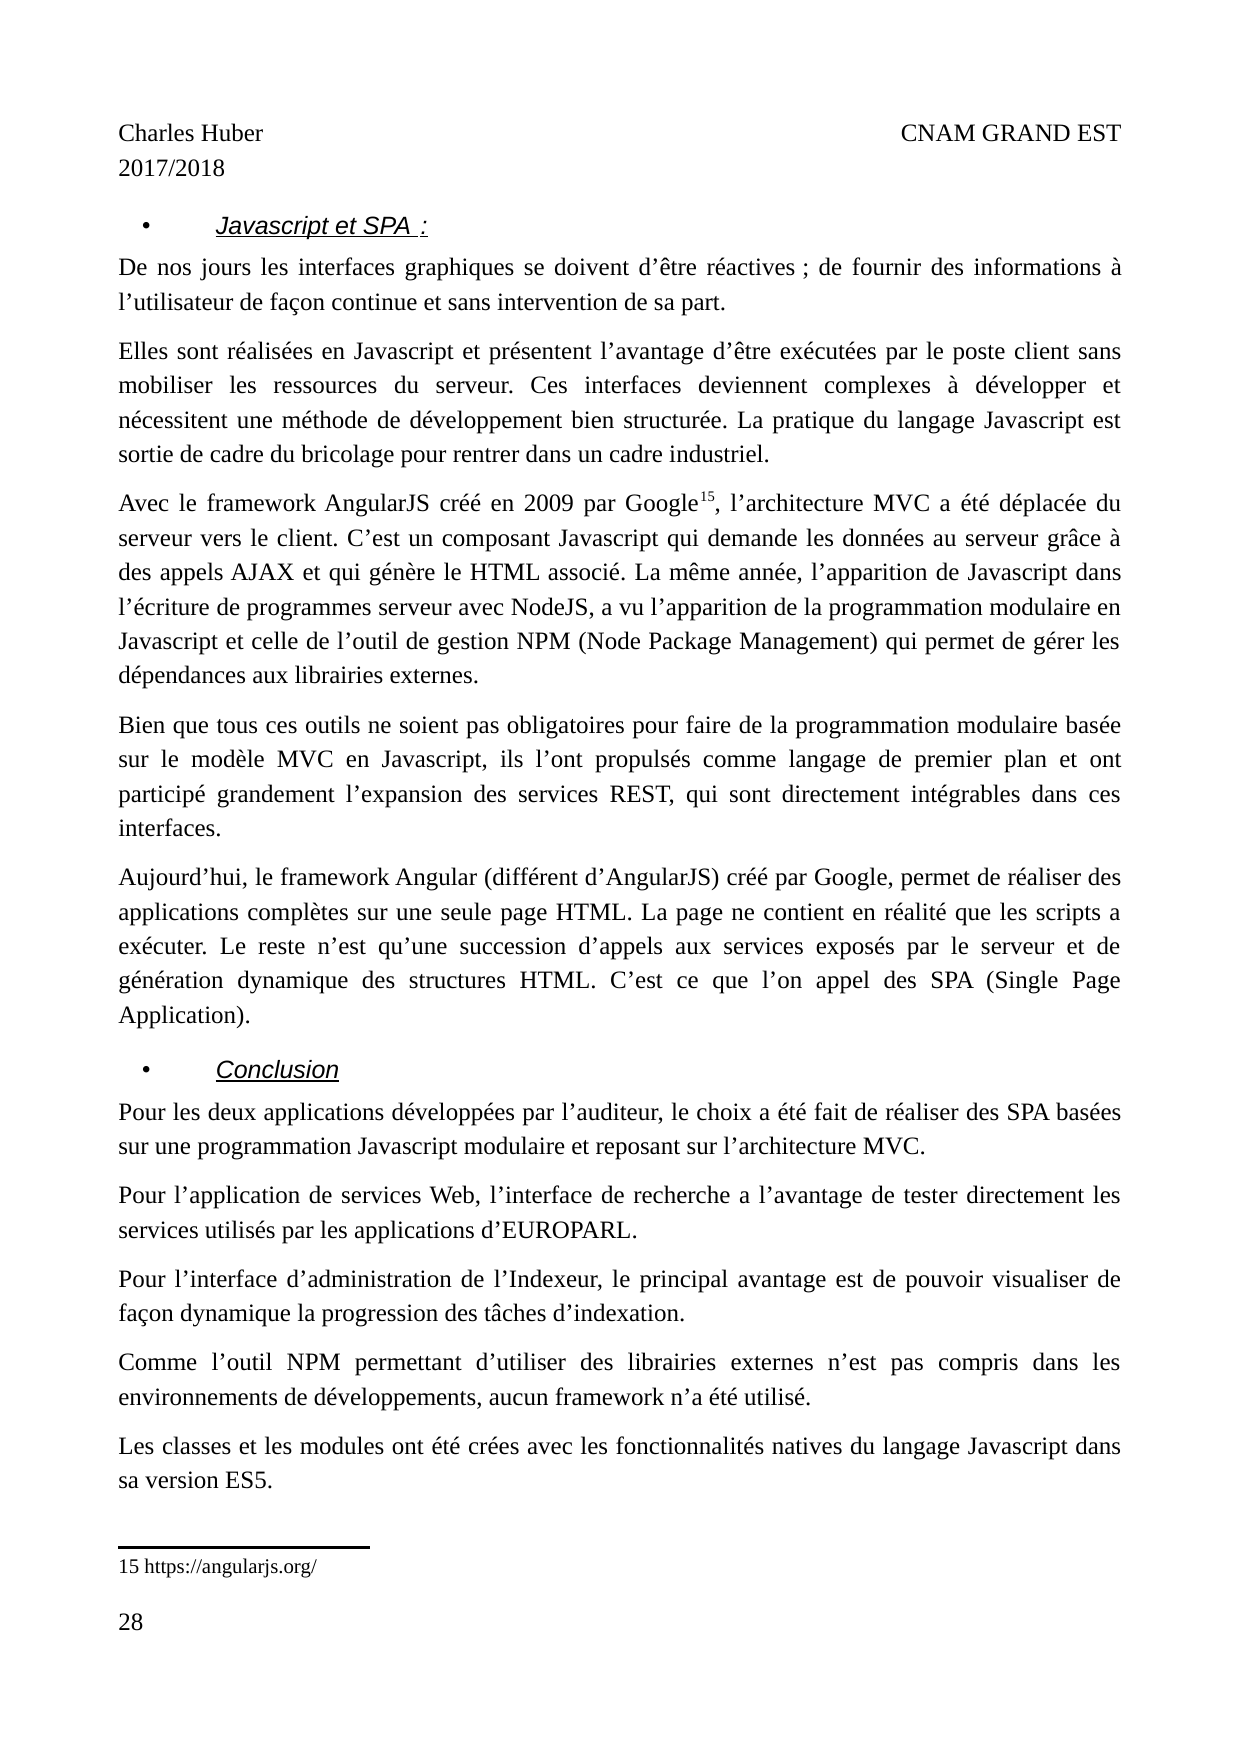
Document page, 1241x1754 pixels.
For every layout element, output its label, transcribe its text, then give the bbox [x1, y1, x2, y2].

text Bien que tous ces outils ne soient pas obligatoires pour faire de la programmation modulaire basée sur le modèle MVC en Javascript, ils l’ont propulsés comme langage de premier plan et ont participé grandement l’expansion des services REST, qui sont directement intégrables dans ces interfaces. [118, 710, 1122, 842]
text Pour les deux applications développées par l’auditeur, le choix a été fait de réaliser des SPA basées sur une programmation Javascript modulaire et reposant sur l’architecture MVC. [118, 1097, 1122, 1160]
subtitle Javascript et SPA : [142, 211, 1122, 240]
text Les classes et les modules ont été crées avec les fonctionnalités natives du langage Javascript dans sa version ES5. [118, 1431, 1122, 1494]
text Pour l’interface d’administration de l’Indexeur, le principal avantage est de pouvoir visualiser de façon dynamique la progression des tâches d’indexation. [118, 1264, 1122, 1327]
text Aujourd’hui, le framework Angular (différent d’AngularJS) créé par Google, permet de réaliser des applications complètes sur une seule page HTML. La page ne contient en réalité que les scripts a exécuter. Le reste n’est qu’une succession d’appels aux services exposés par le serveur et de génération dynamique des structures HTML. C’est ce que l’on appel des SPA (Single Page Application). [118, 862, 1122, 1029]
text Avec le framework AngularJS créé en 2009 par Google, l’architecture MVC a été déplacée du serveur vers le client. C’est un composant Javascript qui demande les données au serveur grâce à des appels AJAX et qui génère le HTML associé. La même année, l’apparition de Javascript dans l’écriture de programmes serveur avec NodeJS, a vu l’apparition de la programmation modulaire en Javascript et celle de l’outil de gestion NPM (Node Package Management) qui permet de gérer les dépendances aux librairies externes. [118, 488, 1122, 689]
subtitle Conclusion [142, 1055, 1122, 1084]
text Elles sont réalisées en Javascript et présentent l’avantage d’être exécutées par le poste client sans mobiliser les ressources du serveur. Ces interfaces deviennent complexes à développer et nécessitent une méthode de développement bien structurée. La pratique du langage Javascript est sortie de cadre du bricolage pour rentrer dans un cadre industriel. [118, 336, 1122, 468]
text Comme l’outil NPM permettant d’utiliser des librairies externes n’est pas compris dans les environnements de développements, aucun framework n’a été utilisé. [118, 1347, 1122, 1411]
text https://angularjs.org/ [118, 1553, 1122, 1578]
text Pour l’application de services Web, l’interface de recherche a l’avantage de tester directement les services utilisés par les applications d’EUROPARL. [118, 1180, 1122, 1243]
text De nos jours les interfaces graphiques se doivent d’être réactives ; de fournir des informations à l’utilisateur de façon continue et sans intervention de sa part. [118, 252, 1122, 315]
